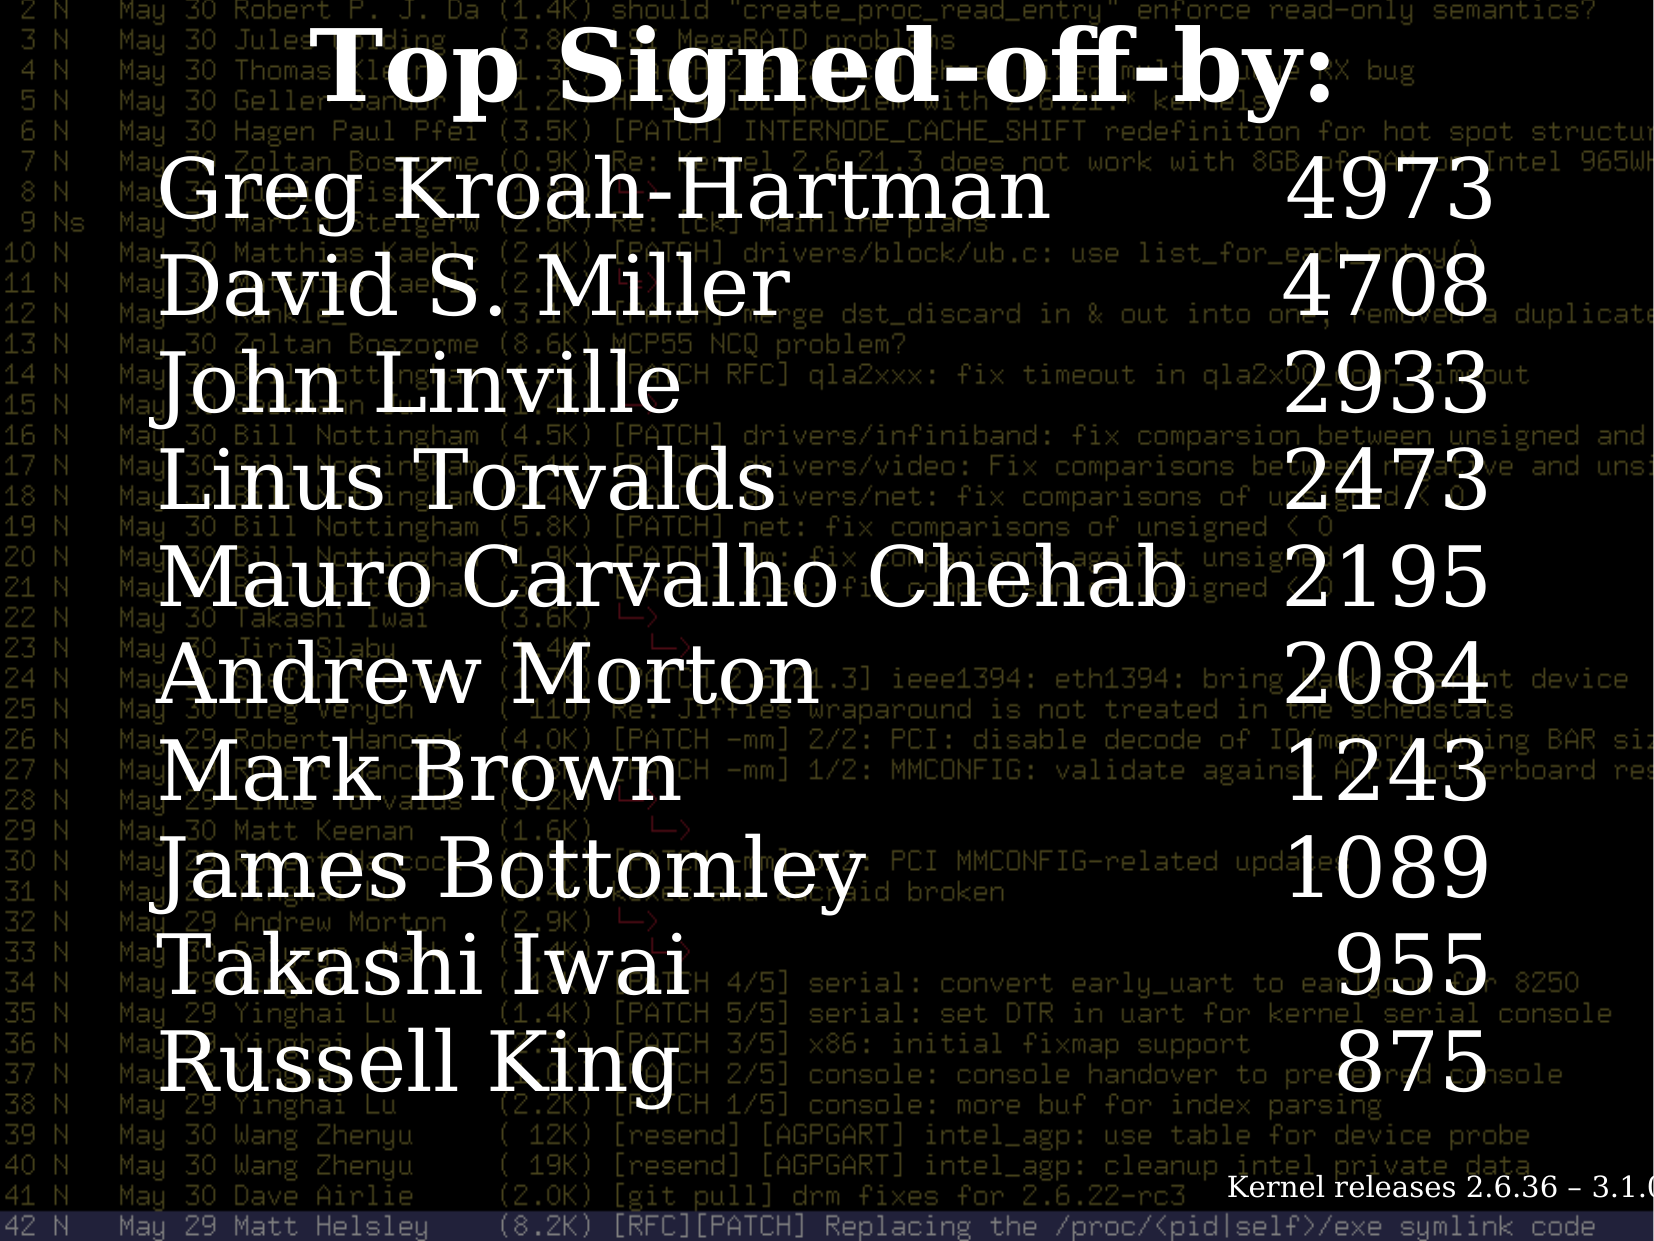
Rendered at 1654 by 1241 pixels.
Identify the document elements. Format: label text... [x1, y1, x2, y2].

text_box Kernel releases 2.6.36 – 3.1.0 [1212, 1162, 1654, 1212]
text_box Greg Kroah-Hartman 4973 David S. Miller 4708 John Linville 2933 Linus Torvalds 2473 Mauro Carvalho Chehab 2195 Andrew Morton 2084 Mark Brown 1243 James Bottomley 1089 Takashi Iwai 955 Russell King 875 [141, 133, 1513, 1119]
text_box Top Signed-off-by: [295, 0, 1359, 133]
picture [0, 0, 1654, 1241]
